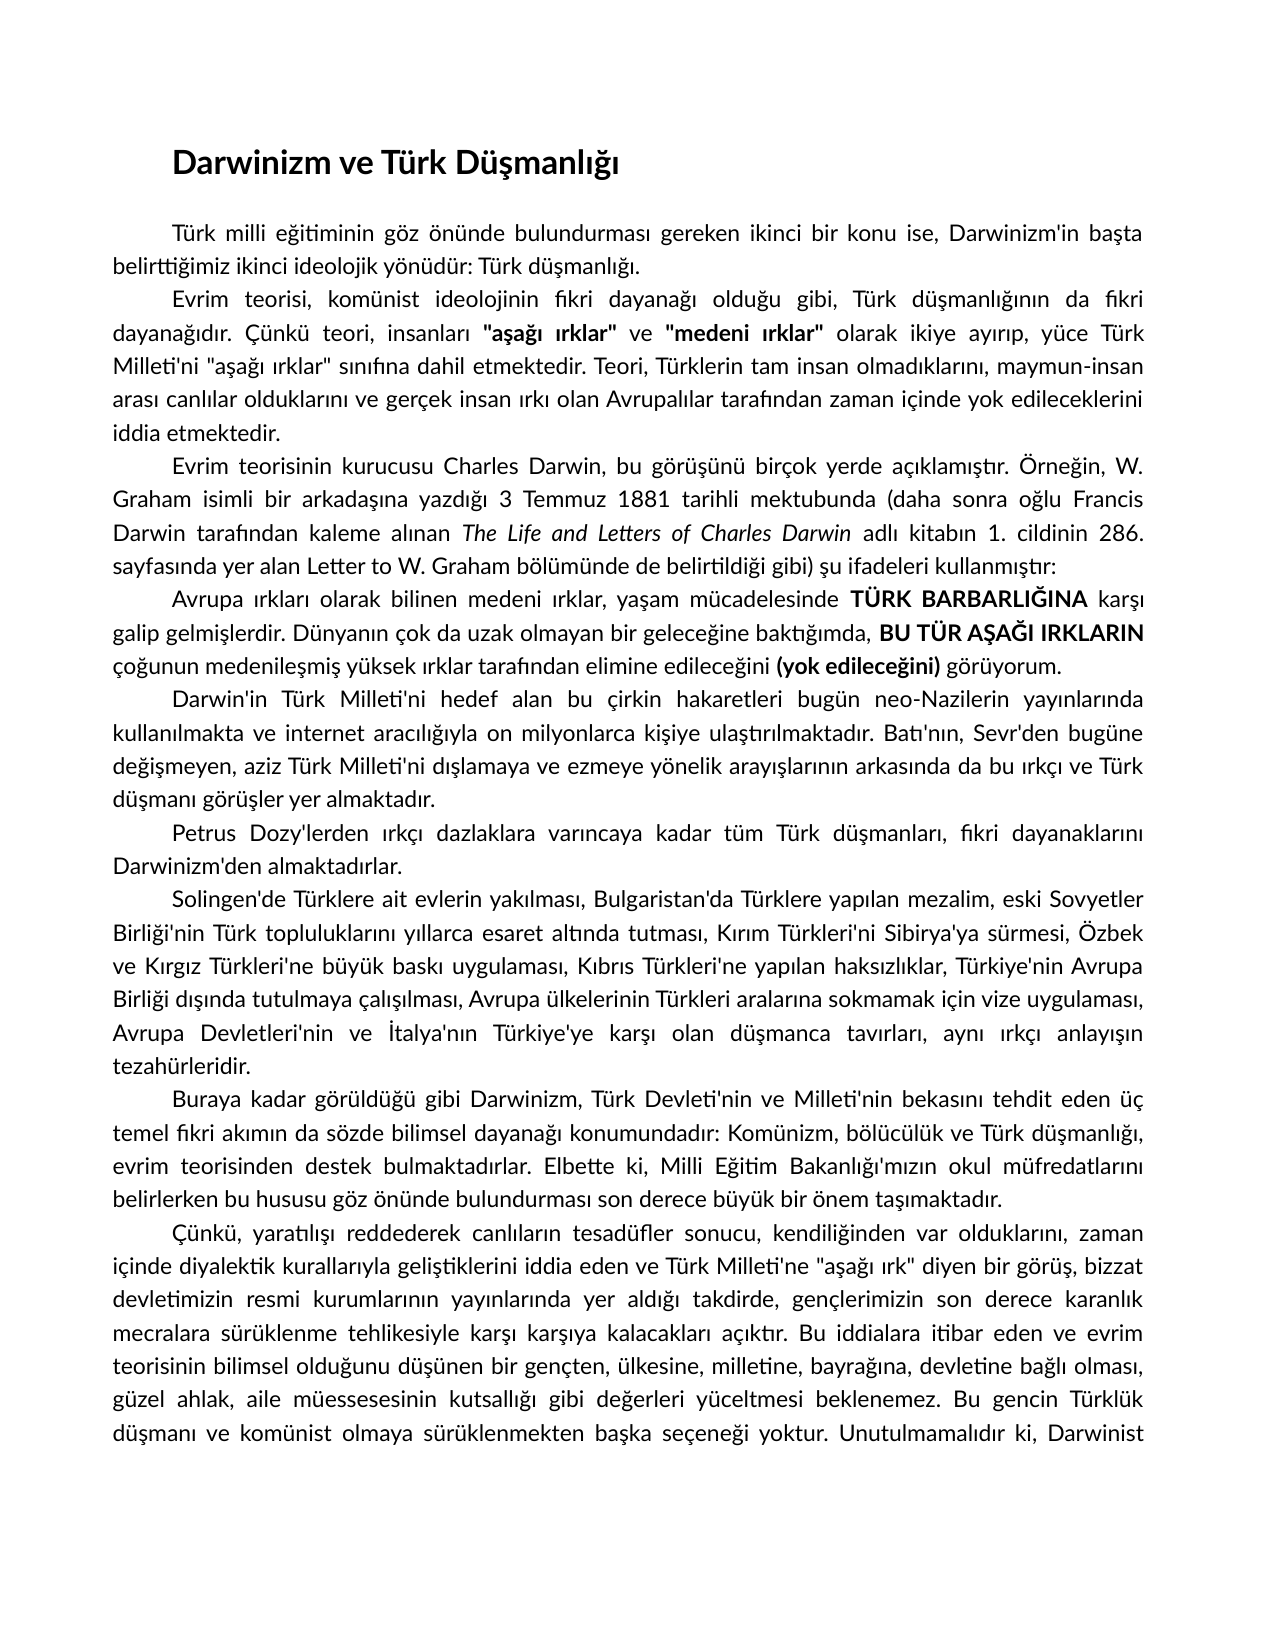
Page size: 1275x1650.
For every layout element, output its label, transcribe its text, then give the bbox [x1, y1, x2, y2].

text Darwin'in Türk Milleti'ni hedef alan bu çirkin hakaretleri bugün neo-Nazilerin yayınlarında kullanılmakta ve internet aracılığıyla on milyonlarca kişiye ulaştırılmaktadır. Batı'nın, Sevr'den bugüne değişmeyen, aziz Türk Milleti'ni dışlamaya ve ezmeye yönelik arayışlarının arkasında da bu ırkçı ve Türk düşmanı görüşler yer almaktadır. [112, 681, 1145, 814]
text Solingen'de Türklere ait evlerin yakılması, Bulgaristan'da Türklere yapılan mezalim, eski Sovyetler Birliği'nin Türk topluluklarını yıllarca esaret altında tutması, Kırım Türkleri'ni Sibirya'ya sürmesi, Özbek ve Kırgız Türkleri'ne büyük baskı uygulaması, Kıbrıs Türkleri'ne yapılan haksızlıklar, Türkiye'nin Avrupa Birliği dışında tutulmaya çalışılması, Avrupa ülkelerinin Türkleri aralarına sokmamak için vize uygulaması, Avrupa Devletleri'nin ve İtalya'nın Türkiye'ye karşı olan düşmanca tavırları, aynı ırkçı anlayışın tezahürleridir. [112, 881, 1145, 1081]
text Çünkü, yaratılışı reddederek canlıların tesadüfler sonucu, kendiliğinden var olduklarını, zaman içinde diyalektik kurallarıyla geliştiklerini iddia eden ve Türk Milleti'ne "aşağı ırk" diyen bir görüş, bizzat devletimizin resmi kurumlarının yayınlarında yer aldığı takdirde, gençlerimizin son derece karanlık mecralara sürüklenme tehlikesiyle karşı karşıya kalacakları açıktır. Bu iddialara itibar eden ve evrim teorisinin bilimsel olduğunu düşünen bir gençten, ülkesine, milletine, bayrağına, devletine bağlı olması, güzel ahlak, aile müessesesinin kutsallığı gibi değerleri yüceltmesi beklenemez. Bu gencin Türklük düşmanı ve komünist olmaya sürüklenmekten başka seçeneği yoktur. Unutulmamalıdır ki, Darwinist [112, 1214, 1145, 1448]
text Evrim teorisinin kurucusu Charles Darwin, bu görüşünü birçok yerde açıklamıştır. Örneğin, W. Graham isimli bir arkadaşına yazdığı 3 Temmuz 1881 tarihli mektubunda (daha sonra oğlu Francis Darwin tarafından kaleme alınan The Life and Letters of Charles Darwin adlı kitabın 1. cildinin 286. sayfasında yer alan Letter to W. Graham bölümünde de belirtildiği gibi) şu ifadeleri kullanmıştır: [112, 448, 1145, 581]
text Avrupa ırkları olarak bilinen medeni ırklar, yaşam mücadelesinde TÜRK BARBARLIĞINA karşı galip gelmişlerdir. Dünyanın çok da uzak olmayan bir geleceğine baktığımda, BU TÜR AŞAĞI IRKLARIN çoğunun medenileşmiş yüksek ırklar tarafından elimine edileceğini (yok edileceğini) görüyorum. [112, 581, 1145, 681]
text Evrim teorisi, komünist ideolojinin fikri dayanağı olduğu gibi, Türk düşmanlığının da fikri dayanağıdır. Çünkü teori, insanları "aşağı ırklar" ve "medeni ırklar" olarak ikiye ayırıp, yüce Türk Milleti'ni "aşağı ırklar" sınıfına dahil etmektedir. Teori, Türklerin tam insan olmadıklarını, maymun-insan arası canlılar olduklarını ve gerçek insan ırkı olan Avrupalılar tarafından zaman içinde yok edileceklerini iddia etmektedir. [112, 281, 1145, 448]
text Türk milli eğitiminin göz önünde bulundurması gereken ikinci bir konu ise, Darwinizm'in başta belirttiğimiz ikinci ideolojik yönüdür: Türk düşmanlığı. [112, 214, 1145, 281]
text Petrus Dozy'lerden ırkçı dazlaklara varıncaya kadar tüm Türk düşmanları, fikri dayanaklarını Darwinizm'den almaktadırlar. [112, 814, 1145, 881]
text Buraya kadar görüldüğü gibi Darwinizm, Türk Devleti'nin ve Milleti'nin bekasını tehdit eden üç temel fikri akımın da sözde bilimsel dayanağı konumundadır: Komünizm, bölücülük ve Türk düşmanlığı, evrim teorisinden destek bulmaktadırlar. Elbette ki, Milli Eğitim Bakanlığı'mızın okul müfredatlarını belirlerken bu hususu göz önünde bulundurması son derece büyük bir önem taşımaktadır. [112, 1081, 1145, 1214]
text Darwinizm ve Türk Düşmanlığı [112, 148, 1145, 181]
